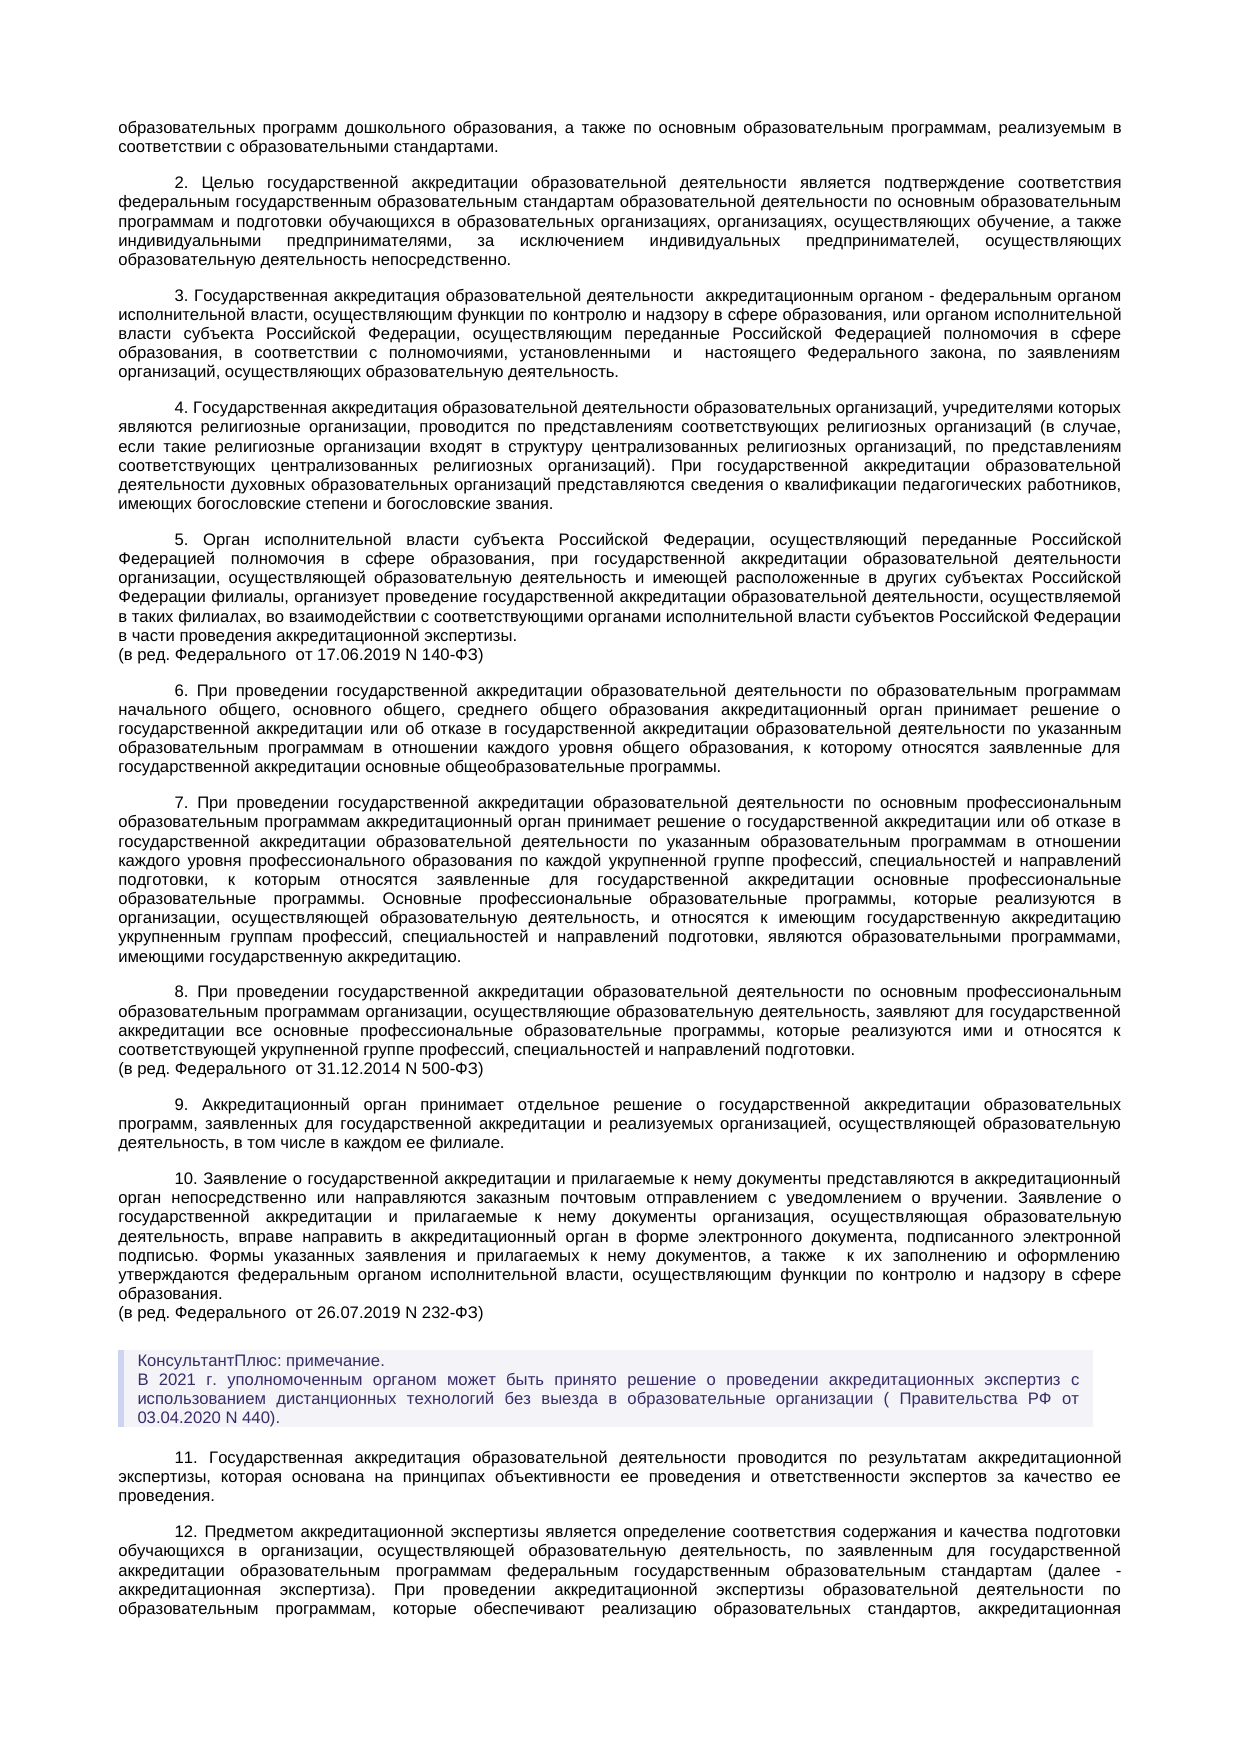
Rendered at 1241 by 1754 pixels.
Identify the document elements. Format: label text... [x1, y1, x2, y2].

text 5. Орган исполнительной власти субъекта Российской Федерации, осуществляющий переданные Российской Федерацией полномочия в сфере образования, при государственной аккредитации образовательной деятельности организации, осуществляющей образовательную деятельность и имеющей расположенные в других субъектах Российской Федерации филиалы, организует проведение государственной аккредитации образовательной деятельности, осуществляемой в таких филиалах, во взаимодействии с соответствующими органами исполнительной власти субъектов Российской Федерации в части проведения аккредитационной экспертизы. [118, 530, 1122, 645]
text 2. Целью государственной аккредитации образовательной деятельности является подтверждение соответствия федеральным государственным образовательным стандартам образовательной деятельности по основным образовательным программам и подготовки обучающихся в образовательных организациях, организациях, осуществляющих обучение, а также индивидуальными предпринимателями, за исключением индивидуальных предпринимателей, осуществляющих образовательную деятельность непосредственно. [118, 173, 1122, 269]
table_header КонсультантПлюс: примечание. В 2021 г. уполномоченным органом может быть принято решение о проведении аккредитационных экспертиз с использованием дистанционных технологий без выезда в образовательные организации ( Правительства РФ от 03.04.2020 N 440). [136, 1350, 1081, 1427]
table_header [124, 1350, 136, 1427]
text 12. Предметом аккредитационной экспертизы является определение соответствия содержания и качества подготовки обучающихся в организации, осуществляющей образовательную деятельность, по заявленным для государственной аккредитации образовательным программам федеральным государственным образовательным стандартам (далее - аккредитационная экспертиза). При проведении аккредитационной экспертизы образовательной деятельности по образовательным программам, которые обеспечивают реализацию образовательных стандартов, аккредитационная [118, 1522, 1122, 1618]
text образовательных программ дошкольного образования, а также по основным образовательным программам, реализуемым в соответствии с образовательными стандартами. [118, 118, 1122, 156]
text (в ред. Федерального от 26.07.2019 N 232-ФЗ) [118, 1303, 1122, 1322]
text 9. Аккредитационный орган принимает отдельное решение о государственной аккредитации образовательных программ, заявленных для государственной аккредитации и реализуемых организацией, осуществляющей образовательную деятельность, в том числе в каждом ее филиале. [118, 1095, 1122, 1152]
table_header [118, 1350, 124, 1427]
text 11. Государственная аккредитация образовательной деятельности проводится по результатам аккредитационной экспертизы, которая основана на принципах объективности ее проведения и ответственности экспертов за качество ее проведения. [118, 1448, 1122, 1505]
text 8. При проведении государственной аккредитации образовательной деятельности по основным профессиональным образовательным программам организации, осуществляющие образовательную деятельность, заявляют для государственной аккредитации все основные профессиональные образовательные программы, которые реализуются ими и относятся к соответствующей укрупненной группе профессий, специальностей и направлений подготовки. [118, 982, 1122, 1059]
text 3. Государственная аккредитация образовательной деятельности аккредитационным органом - федеральным органом исполнительной власти, осуществляющим функции по контролю и надзору в сфере образования, или органом исполнительной власти субъекта Российской Федерации, осуществляющим переданные Российской Федерацией полномочия в сфере образования, в соответствии с полномочиями, установленными и настоящего Федерального закона, по заявлениям организаций, осуществляющих образовательную деятельность. [118, 286, 1122, 381]
table_header [1081, 1350, 1093, 1427]
text (в ред. Федерального от 31.12.2014 N 500-ФЗ) [118, 1059, 1122, 1078]
text 4. Государственная аккредитация образовательной деятельности образовательных организаций, учредителями которых являются религиозные организации, проводится по представлениям соответствующих религиозных организаций (в случае, если такие религиозные организации входят в структуру централизованных религиозных организаций, по представлениям соответствующих централизованных религиозных организаций). При государственной аккредитации образовательной деятельности духовных образовательных организаций представляются сведения о квалификации педагогических работников, имеющих богословские степени и богословские звания. [118, 398, 1122, 513]
text 10. Заявление о государственной аккредитации и прилагаемые к нему документы представляются в аккредитационный орган непосредственно или направляются заказным почтовым отправлением с уведомлением о вручении. Заявление о государственной аккредитации и прилагаемые к нему документы организация, осуществляющая образовательную деятельность, вправе направить в аккредитационный орган в форме электронного документа, подписанного электронной подписью. Формы указанных заявления и прилагаемых к нему документов, а также к их заполнению и оформлению утверждаются федеральным органом исполнительной власти, осуществляющим функции по контролю и надзору в сфере образования. [118, 1169, 1122, 1303]
text (в ред. Федерального от 17.06.2019 N 140-ФЗ) [118, 645, 1122, 664]
text 6. При проведении государственной аккредитации образовательной деятельности по образовательным программам начального общего, основного общего, среднего общего образования аккредитационный орган принимает решение о государственной аккредитации или об отказе в государственной аккредитации образовательной деятельности по указанным образовательным программам в отношении каждого уровня общего образования, к которому относятся заявленные для государственной аккредитации основные общеобразовательные программы. [118, 681, 1122, 776]
text 7. При проведении государственной аккредитации образовательной деятельности по основным профессиональным образовательным программам аккредитационный орган принимает решение о государственной аккредитации или об отказе в государственной аккредитации образовательной деятельности по указанным образовательным программам в отношении каждого уровня профессионального образования по каждой укрупненной группе профессий, специальностей и направлений подготовки, к которым относятся заявленные для государственной аккредитации основные профессиональные образовательные программы. Основные профессиональные образовательные программы, которые реализуются в организации, осуществляющей образовательную деятельность, и относятся к имеющим государственную аккредитацию укрупненным группам профессий, специальностей и направлений подготовки, являются образовательными программами, имеющими государственную аккредитацию. [118, 793, 1122, 966]
